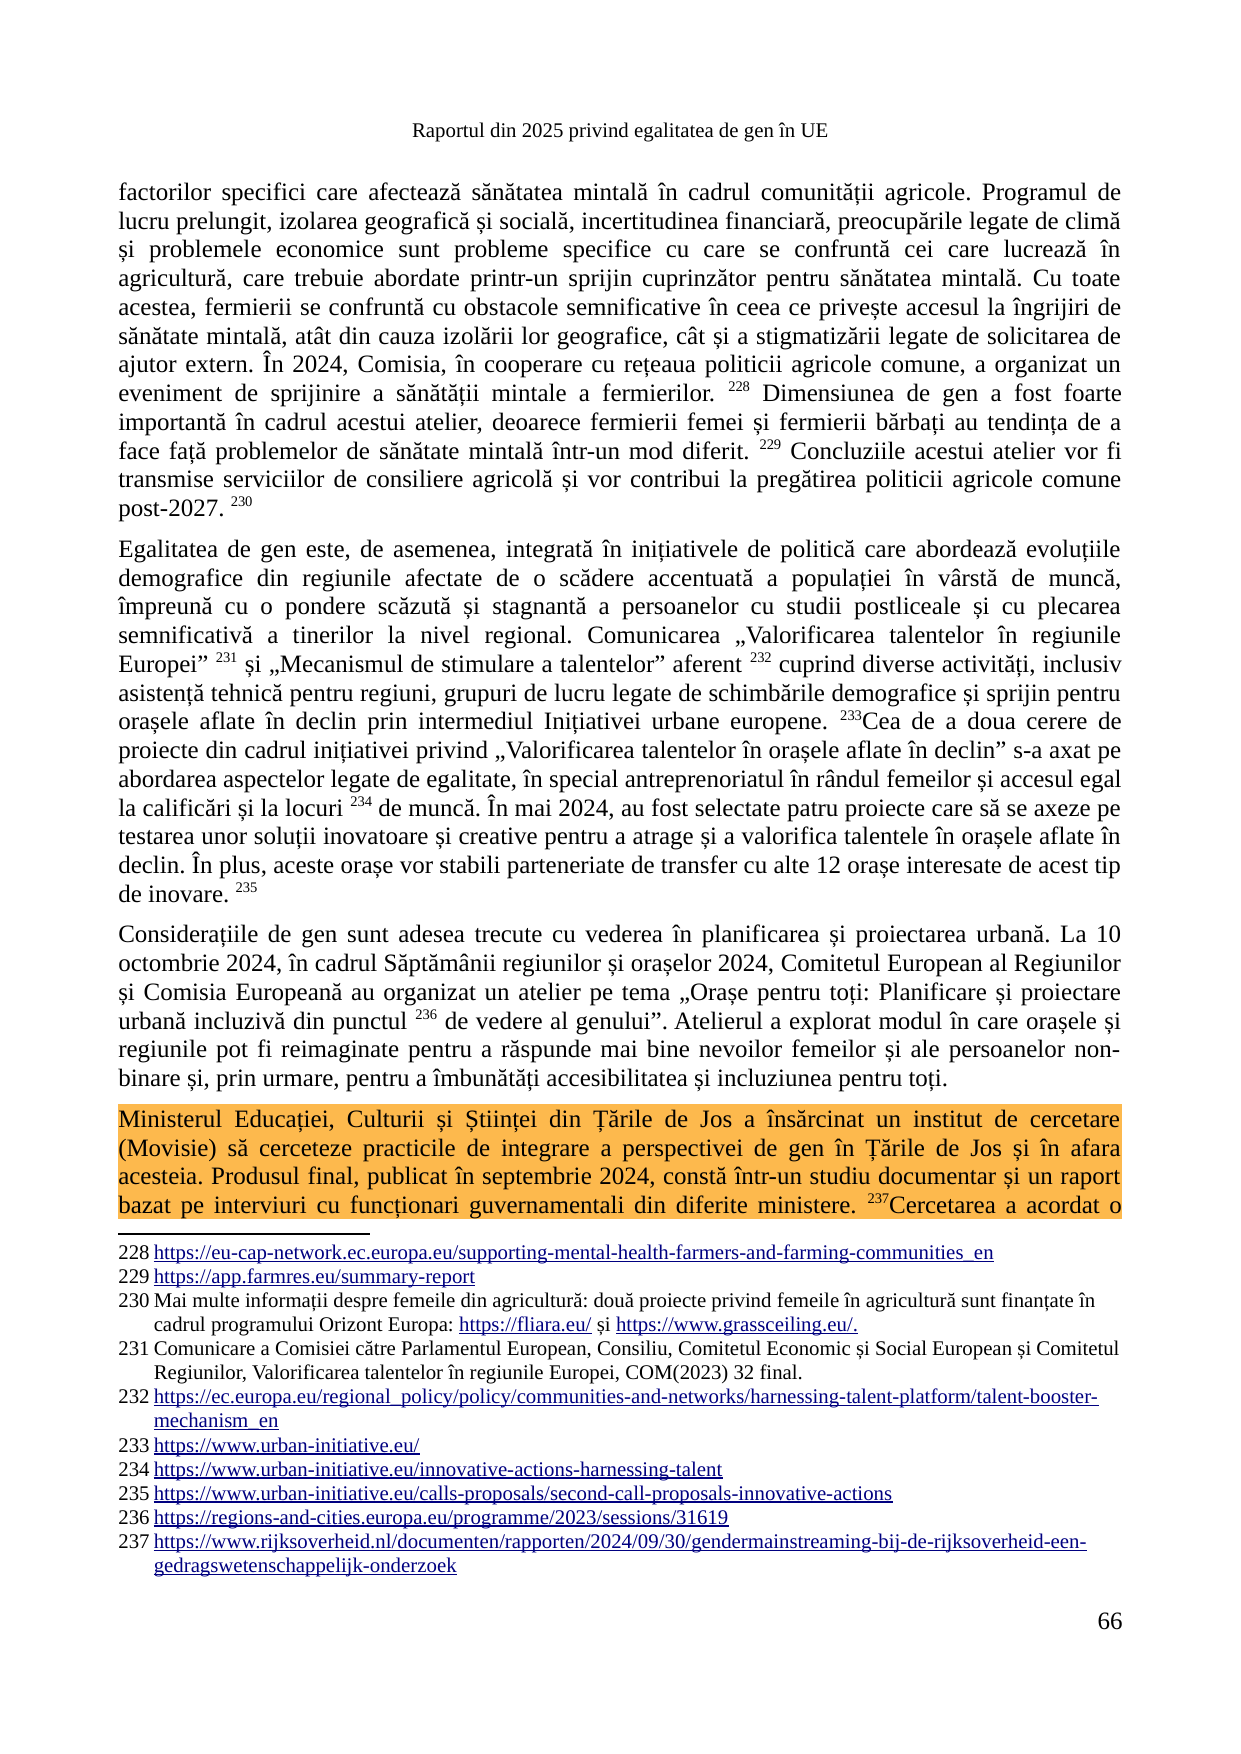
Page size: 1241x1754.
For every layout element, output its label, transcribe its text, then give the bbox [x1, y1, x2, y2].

text Mai multe informații despre femeile din agricultură: două proiecte privind femeile în agricultură sunt finanțate în cadrul programului Orizont Europa: https://fliara.eu/ și https://www.grassceiling.eu/. [118, 1288, 1122, 1336]
text https://regions-and-cities.europa.eu/programme/2023/sessions/31619 [118, 1505, 1122, 1529]
text Egalitatea de gen este, de asemenea, integrată în inițiativele de politică care abordează evoluțiile demografice din regiunile afectate de o scădere accentuată a populației în vârstă de muncă, împreună cu o pondere scăzută și stagnantă a persoanelor cu studii postliceale și cu plecarea semnificativă a tinerilor la nivel regional. Comunicarea „Valorificarea talentelor în regiunile Europei” și „Mecanismul de stimulare a talentelor” aferent cuprind diverse activități, inclusiv asistență tehnică pentru regiuni, grupuri de lucru legate de schimbările demografice și sprijin pentru orașele aflate în declin prin intermediul Inițiativei urbane europene. Cea de a doua cerere de proiecte din cadrul inițiativei privind „Valorificarea talentelor în orașele aflate în declin” s-a axat pe abordarea aspectelor legate de egalitate, în special antreprenoriatul în rândul femeilor și accesul egal la calificări și la locuri de muncă. În mai 2024, au fost selectate patru proiecte care să se axeze pe testarea unor soluții inovatoare și creative pentru a atrage și a valorifica talentele în orașele aflate în declin. În plus, aceste orașe vor stabili parteneriate de transfer cu alte 12 orașe interesate de acest tip de inovare. [118, 534, 1122, 908]
text https://eu-cap-network.ec.europa.eu/supporting-mental-health-farmers-and-farming-communities_en [118, 1240, 1122, 1264]
text https://app.farmres.eu/summary-report [118, 1264, 1122, 1288]
text https://www.urban-initiative.eu/innovative-actions-harnessing-talent [118, 1457, 1122, 1481]
text factorilor specifici care afectează sănătatea mintală în cadrul comunității agricole. Programul de lucru prelungit, izolarea geografică și socială, incertitudinea financiară, preocupările legate de climă și problemele economice sunt probleme specifice cu care se confruntă cei care lucrează în agricultură, care trebuie abordate printr-un sprijin cuprinzător pentru sănătatea mintală. Cu toate acestea, fermierii se confruntă cu obstacole semnificative în ceea ce privește accesul la îngrijiri de sănătate mintală, atât din cauza izolării lor geografice, cât și a stigmatizării legate de solicitarea de ajutor extern. În 2024, Comisia, în cooperare cu rețeaua politicii agricole comune, a organizat un eveniment de sprijinire a sănătății mintale a fermierilor. Dimensiunea de gen a fost foarte importantă în cadrul acestui atelier, deoarece fermierii femei și fermierii bărbați au tendința de a face față problemelor de sănătate mintală într-un mod diferit. Concluziile acestui atelier vor fi transmise serviciilor de consiliere agricolă și vor contribui la pregătirea politicii agricole comune post-2027. [118, 177, 1122, 522]
text Considerațiile de gen sunt adesea trecute cu vederea în planificarea și proiectarea urbană. La 10 octombrie 2024, în cadrul Săptămânii regiunilor și orașelor 2024, Comitetul European al Regiunilor și Comisia Europeană au organizat un atelier pe tema „Orașe pentru toți: Planificare și proiectare urbană incluzivă din punctul de vedere al genului”. Atelierul a explorat modul în care orașele și regiunile pot fi reimaginate pentru a răspunde mai bine nevoilor femeilor și ale persoanelor non-binare și, prin urmare, pentru a îmbunătăți accesibilitatea și incluziunea pentru toți. [118, 919, 1122, 1092]
text https://www.urban-initiative.eu/ [118, 1432, 1122, 1457]
text https://www.rijksoverheid.nl/documenten/rapporten/2024/09/30/gendermainstreaming-bij-de-rijksoverheid-een-gedragswetenschappelijk-onderzoek [118, 1529, 1122, 1577]
text Comunicare a Comisiei către Parlamentul European, Consiliu, Comitetul Economic și Social European și Comitetul Regiunilor, Valorificarea talentelor în regiunile Europei, COM(2023) 32 final. [118, 1336, 1122, 1384]
text https://ec.europa.eu/regional_policy/policy/communities-and-networks/harnessing-talent-platform/talent-booster-mechanism_en [118, 1384, 1122, 1432]
text Ministerul Educației, Culturii și Științei din Țările de Jos a însărcinat un institut de cercetare (Movisie) să cerceteze practicile de integrare a perspectivei de gen în Țările de Jos și în afara acesteia. Produsul final, publicat în septembrie 2024, constă într-un studiu documentar și un raport bazat pe interviuri cu funcționari guvernamentali din diferite ministere. Cercetarea a acordat o [118, 1104, 1122, 1219]
text https://www.urban-initiative.eu/calls-proposals/second-call-proposals-innovative-actions [118, 1481, 1122, 1505]
